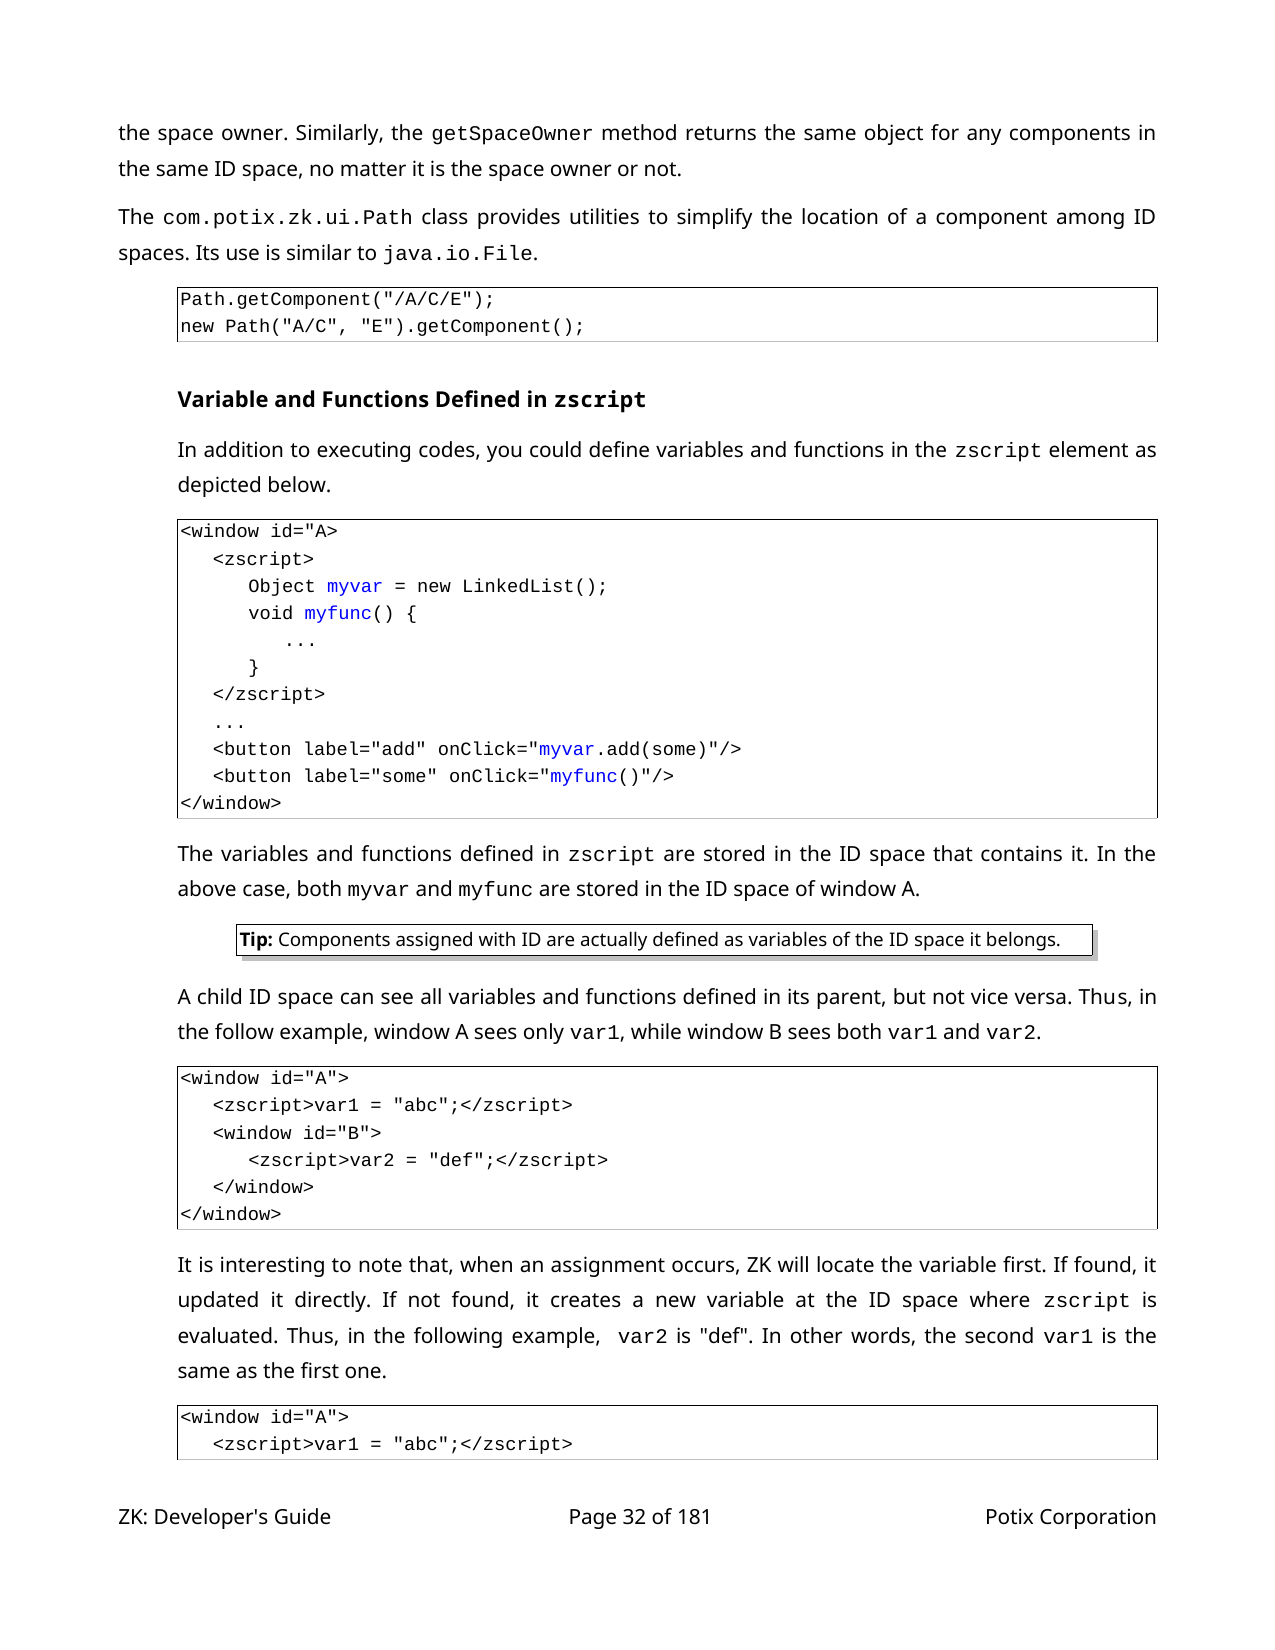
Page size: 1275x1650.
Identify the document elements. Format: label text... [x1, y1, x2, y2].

text The variables and functions defined in zscript are stored in the ID space that contains it. In the above case, both myvar and myfunc are stored in the ID space of window A. [177, 839, 1157, 903]
text </zscript> [178, 682, 1157, 707]
text <button label="add" onClick="myvar.add(some)"/> [178, 737, 1157, 761]
text It is interesting to note that, when an assignment occurs, ZK will locate the variable first. If found, it updated it directly. If not found, it creates a new variable at the ID space where zscript is evaluated. Thus, in the following example, var2 is "def". In other words, the second var1 is the same as the first one. [177, 1250, 1157, 1384]
text <zscript> [178, 546, 1157, 571]
text Tip: Components assigned with ID are actually defined as variables of the ID space it belongs. [237, 925, 1092, 955]
text <zscript>var1 = "abc";</zscript> [178, 1432, 1157, 1459]
text new Path("A/C", "E").getComponent(); [178, 314, 1157, 341]
text Object myvar = new LinkedList(); [178, 573, 1157, 598]
text In addition to executing codes, you could define variables and functions in the zscript element as depicted below. [177, 435, 1157, 498]
text void myfunc() { [178, 601, 1157, 625]
text <window id="A> [178, 520, 1157, 543]
text </window> [178, 1175, 1157, 1199]
subtitle Variable and Functions Defined in zscript [177, 384, 1157, 414]
text <zscript>var2 = "def";</zscript> [178, 1148, 1157, 1172]
text </window> [178, 791, 1157, 818]
text <button label="some" onClick="myfunc()"/> [178, 764, 1157, 788]
text <window id="B"> [178, 1121, 1157, 1145]
text the space owner. Similarly, the getSpaceOwner method returns the same object for any components in the same ID space, no matter it is the space owner or not. [118, 118, 1157, 182]
text <window id="A"> [178, 1067, 1157, 1090]
text The com.potix.zk.ui.Path class provides utilities to simplify the location of a component among ID spaces. Its use is similar to java.io.File. [118, 202, 1157, 267]
text ... [178, 709, 1157, 734]
text } [178, 655, 1157, 679]
text ... [178, 628, 1157, 652]
text </window> [178, 1202, 1157, 1229]
text <zscript>var1 = "abc";</zscript> [178, 1093, 1157, 1118]
text Path.getComponent("/A/C/E"); [178, 288, 1157, 311]
text A child ID space can see all variables and functions defined in its parent, but not vice versa. Thus, in the follow example, window A sees only var1, while window B sees both var1 and var2. [177, 982, 1157, 1046]
text <window id="A"> [178, 1406, 1157, 1429]
